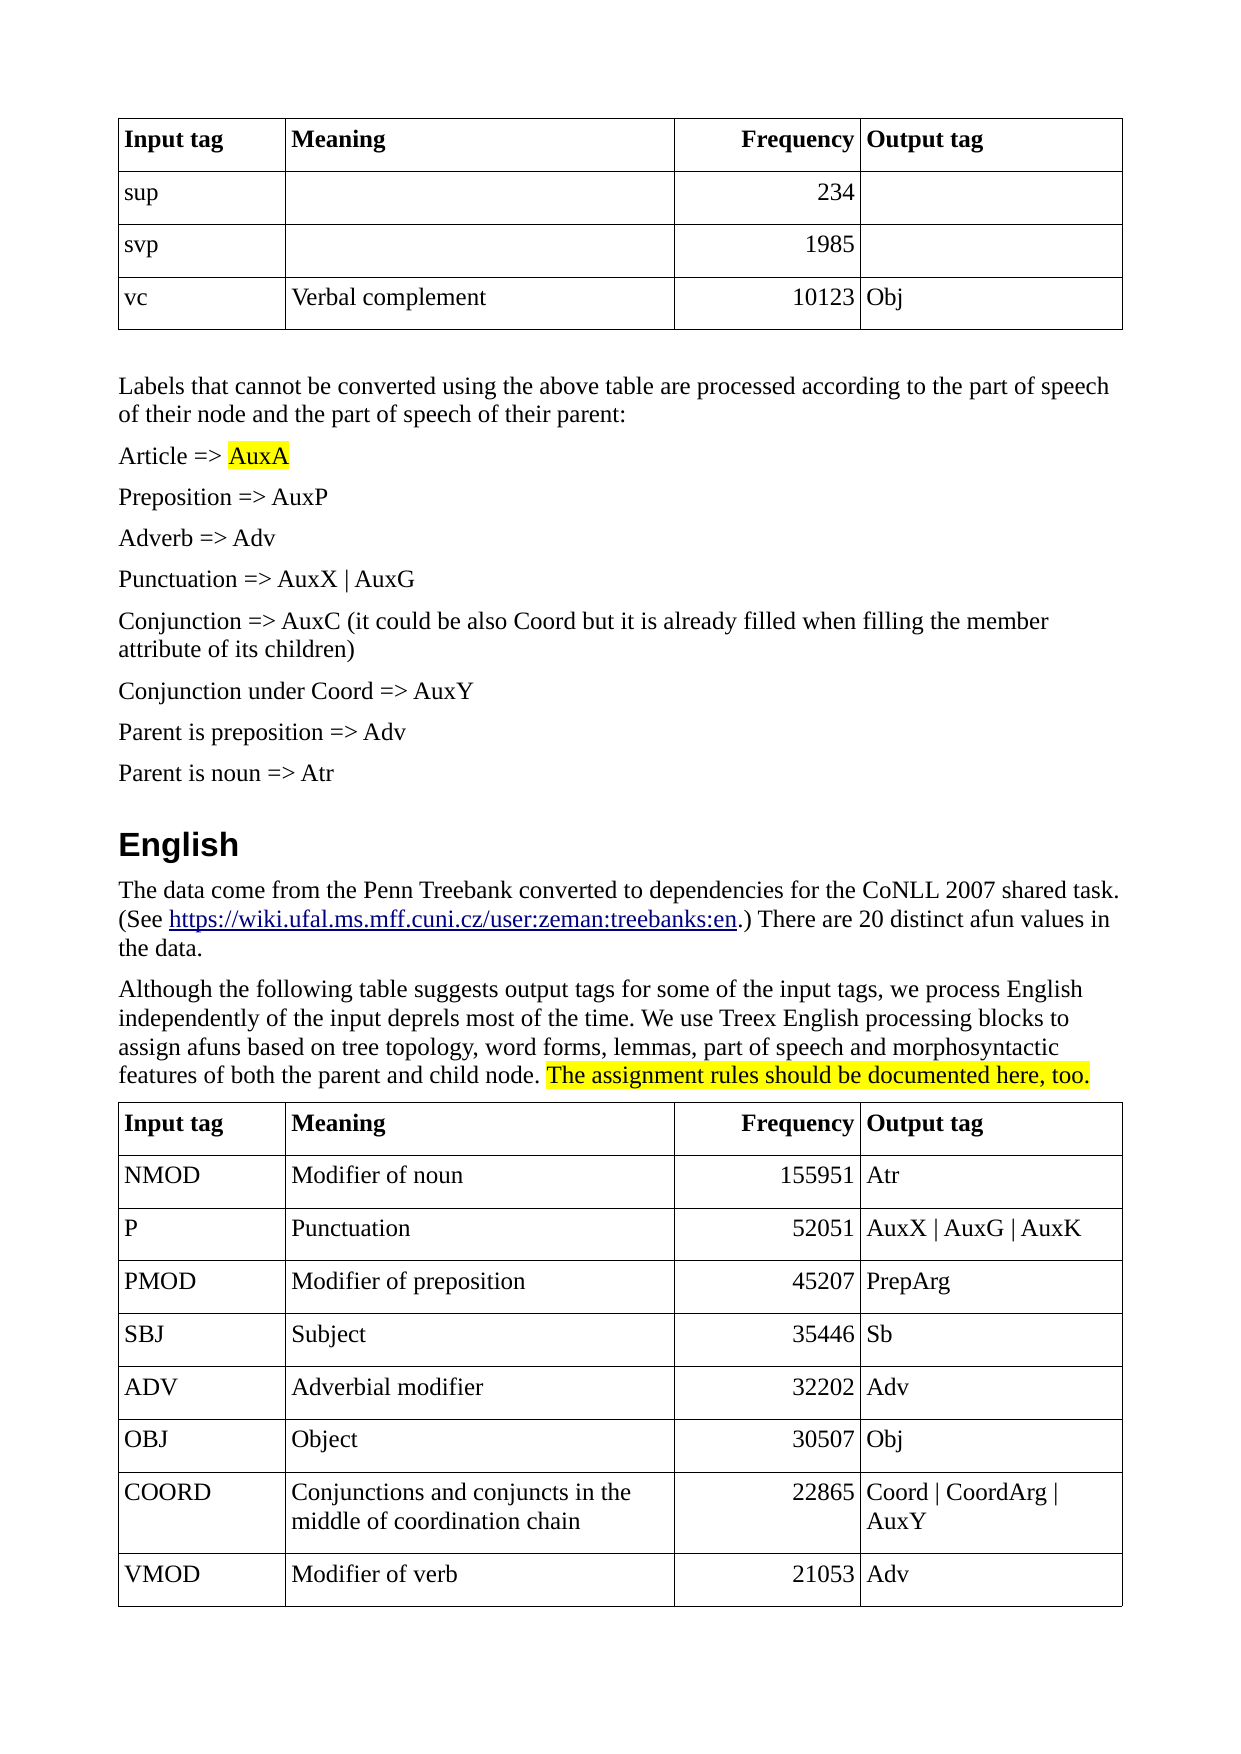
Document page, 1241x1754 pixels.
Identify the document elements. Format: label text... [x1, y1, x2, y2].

table_cell SBJ [119, 1314, 285, 1366]
table_cell svp [119, 225, 285, 277]
text Although the following table suggests output tags for some of the input tags, we process English independently of the input deprels most of the time. We use Treex English processing blocks to assign afuns based on tree topology, word forms, lemmas, part of speech and morphosyntactic features of both the parent and child node. The assignment rules should be documented here, too. [118, 974, 1122, 1089]
text Parent is preposition => Adv [118, 717, 1122, 746]
table_header Frequency [675, 119, 860, 171]
subtitle English [118, 824, 1122, 863]
table_cell Object [286, 1420, 674, 1472]
text Conjunction => AuxC (it could be also Coord but it is already filled when filling the member attribute of its children) [118, 606, 1122, 663]
table_cell [286, 172, 674, 224]
table_header Input tag [119, 119, 285, 171]
table_cell 21053 [675, 1554, 860, 1606]
text Punctuation => AuxX | AuxG [118, 564, 1122, 593]
table_cell Obj [861, 1420, 1122, 1472]
text Parent is noun => Atr [118, 758, 1122, 787]
table_cell 32202 [675, 1367, 860, 1419]
table_cell Adv [861, 1554, 1122, 1606]
table_cell Modifier of verb [286, 1554, 674, 1606]
table_cell Verbal complement [286, 278, 674, 329]
text Adverb => Adv [118, 523, 1122, 552]
table_cell PrepArg [861, 1261, 1122, 1313]
table_cell Modifier of noun [286, 1156, 674, 1207]
table_cell ADV [119, 1367, 285, 1419]
table_cell Adverbial modifier [286, 1367, 674, 1419]
table_cell 45207 [675, 1261, 860, 1313]
table_header Output tag [861, 1103, 1122, 1155]
table_cell Conjunctions and conjuncts in the middle of coordination chain [286, 1473, 674, 1553]
table_header Meaning [286, 1103, 674, 1155]
table_cell COORD [119, 1473, 285, 1553]
table_cell 1985 [675, 225, 860, 277]
table_cell [861, 225, 1122, 277]
table_cell NMOD [119, 1156, 285, 1207]
table_cell Adv [861, 1367, 1122, 1419]
table_cell Obj [861, 278, 1122, 329]
table_cell [286, 225, 674, 277]
table_cell Coord | CoordArg | AuxY [861, 1473, 1122, 1553]
table_cell vc [119, 278, 285, 329]
table_header Output tag [861, 119, 1122, 171]
table_cell Punctuation [286, 1209, 674, 1260]
text Article => AuxA [118, 441, 1122, 469]
table_cell 234 [675, 172, 860, 224]
table_cell 30507 [675, 1420, 860, 1472]
table_header Frequency [675, 1103, 860, 1155]
table_cell Subject [286, 1314, 674, 1366]
table_cell 35446 [675, 1314, 860, 1366]
table_cell 155951 [675, 1156, 860, 1207]
table_cell Atr [861, 1156, 1122, 1207]
table_cell 22865 [675, 1473, 860, 1553]
table_cell [861, 172, 1122, 224]
table_header Meaning [286, 119, 674, 171]
table_cell P [119, 1209, 285, 1260]
table_cell Sb [861, 1314, 1122, 1366]
table_header Input tag [119, 1103, 285, 1155]
table_cell Modifier of preposition [286, 1261, 674, 1313]
table_cell VMOD [119, 1554, 285, 1606]
table_cell AuxX | AuxG | AuxK [861, 1209, 1122, 1260]
table_cell 10123 [675, 278, 860, 329]
table_cell PMOD [119, 1261, 285, 1313]
text Conjunction under Coord => AuxY [118, 676, 1122, 704]
text The data come from the Penn Treebank converted to dependencies for the CoNLL 2007 shared task. (See https://wiki.ufal.ms.mff.cuni.cz/user:zeman:treebanks:en.) There are 20 distinct afun values in the data. [118, 876, 1122, 962]
table_cell 52051 [675, 1209, 860, 1260]
text Labels that cannot be converted using the above table are processed according to the part of speech of their node and the part of speech of their parent: [118, 371, 1122, 428]
table_cell OBJ [119, 1420, 285, 1472]
table_cell sup [119, 172, 285, 224]
text Preposition => AuxP [118, 482, 1122, 511]
